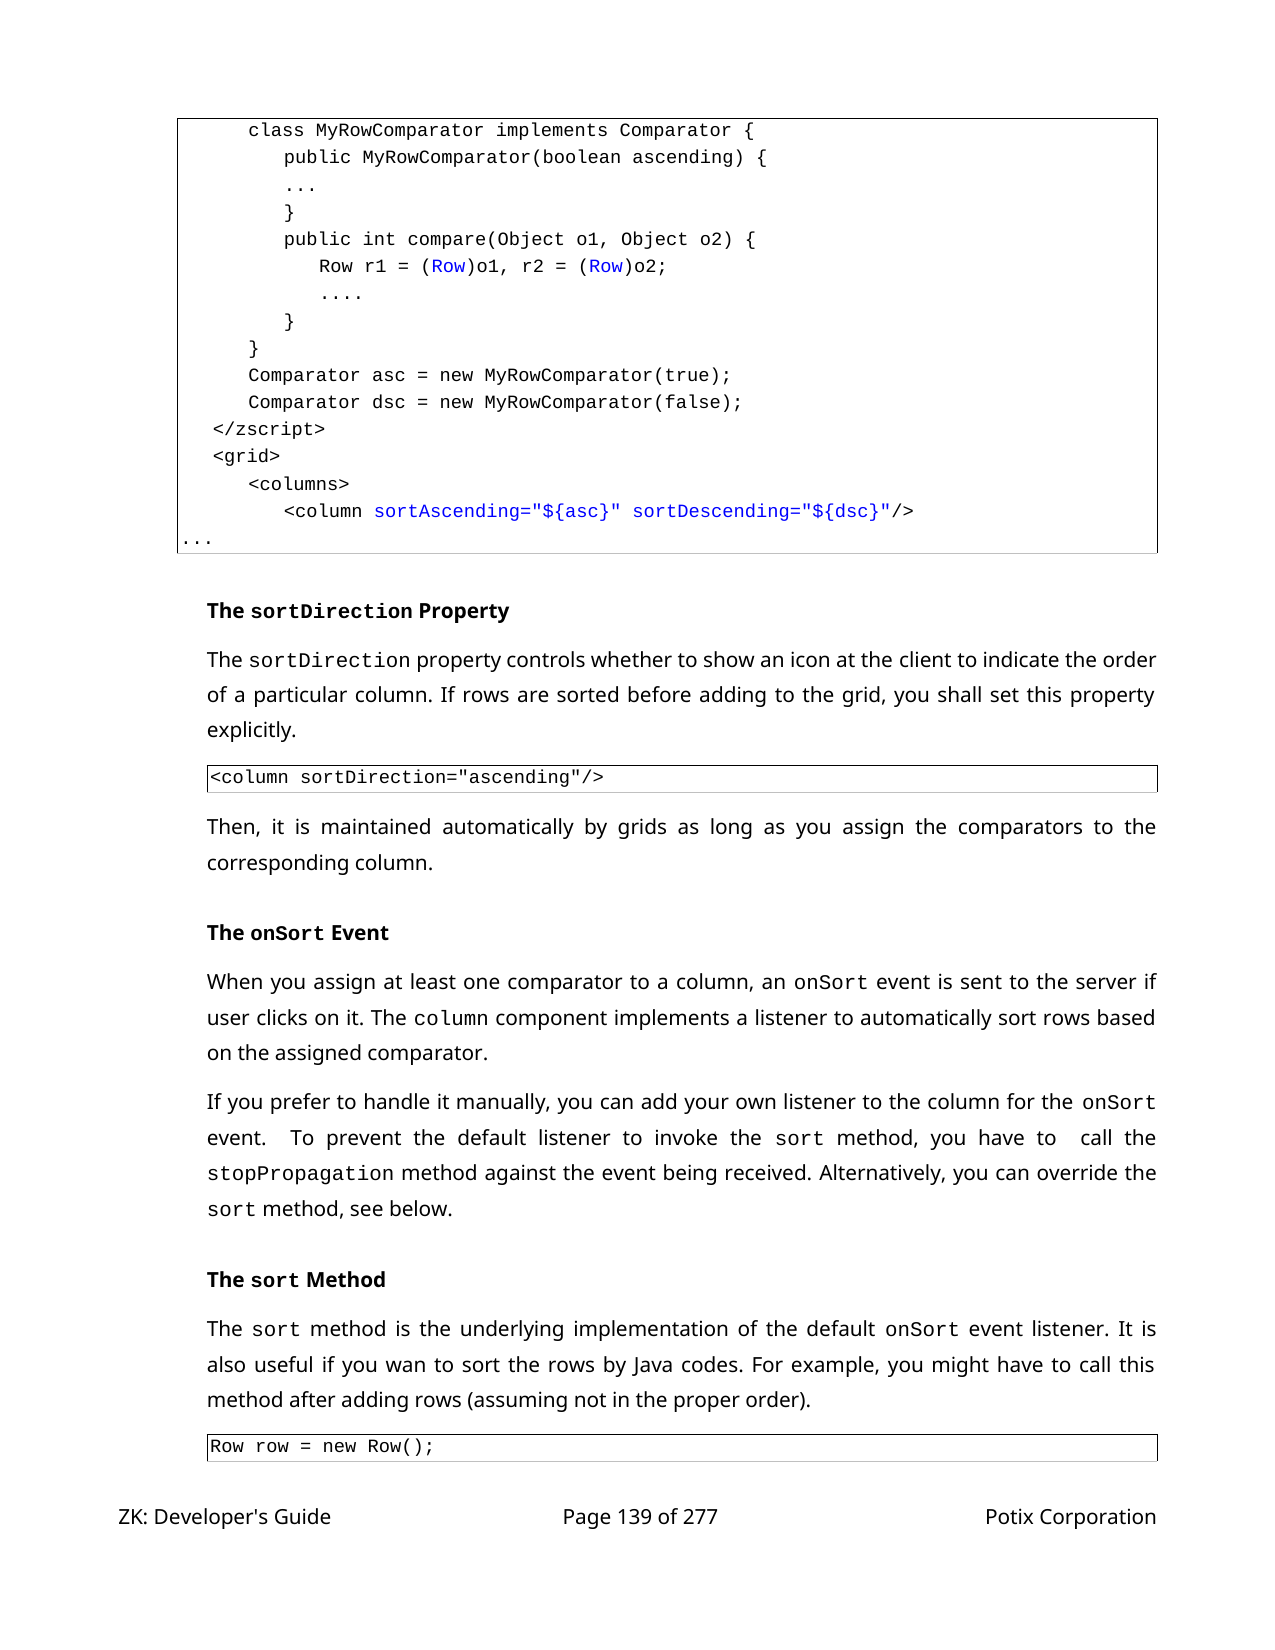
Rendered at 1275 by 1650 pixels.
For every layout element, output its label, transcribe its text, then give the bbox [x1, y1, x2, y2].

text } [178, 336, 1157, 360]
text Row row = new Row(); [208, 1435, 1157, 1461]
text <column sortAscending="${asc}" sortDescending="${dsc}"/> [178, 499, 1157, 523]
text } [178, 200, 1157, 224]
subtitle The onSort Event [207, 918, 1157, 947]
text </zscript> [178, 417, 1157, 441]
text Row r1 = (Row)o1, r2 = (Row)o2; [178, 254, 1157, 278]
text ... [178, 526, 1157, 553]
text Comparator dsc = new MyRowComparator(false); [178, 390, 1157, 414]
subtitle The sortDirection Property [207, 596, 1157, 624]
text class MyRowComparator implements Comparator { [178, 119, 1157, 142]
text <columns> [178, 472, 1157, 496]
text The sort method is the underlying implementation of the default onSort event listener. It is also useful if you wan to sort the rows by Java codes. For example, you might have to call this method after adding rows (assuming not in the proper order). [207, 1314, 1157, 1413]
text ... [178, 172, 1157, 197]
text public int compare(Object o1, Object o2) { [178, 227, 1157, 251]
text } [178, 308, 1157, 333]
text The sortDirection property controls whether to show an icon at the client to indicate the order of a particular column. If rows are sorted before adding to the grid, you shall set this property explicitly. [207, 645, 1157, 744]
text <column sortDirection="ascending"/> [208, 766, 1157, 792]
text When you assign at least one comparator to a column, an onSort event is sent to the server if user clicks on it. The column component implements a listener to automatically sort rows based on the assigned comparator. [207, 967, 1157, 1067]
subtitle The sort Method [207, 1265, 1157, 1293]
text <grid> [178, 444, 1157, 469]
text Then, it is maintained automatically by grids as long as you assign the comparators to the corresponding column. [207, 812, 1157, 876]
text If you prefer to handle it manually, you can add your own listener to the column for the onSort event. To prevent the default listener to invoke the sort method, you have to call the stopPropagation method against the event being received. Alternatively, you can override the sort method, see below. [207, 1087, 1157, 1222]
text public MyRowComparator(boolean ascending) { [178, 145, 1157, 169]
text Comparator asc = new MyRowComparator(true); [178, 363, 1157, 387]
text .... [178, 281, 1157, 306]
